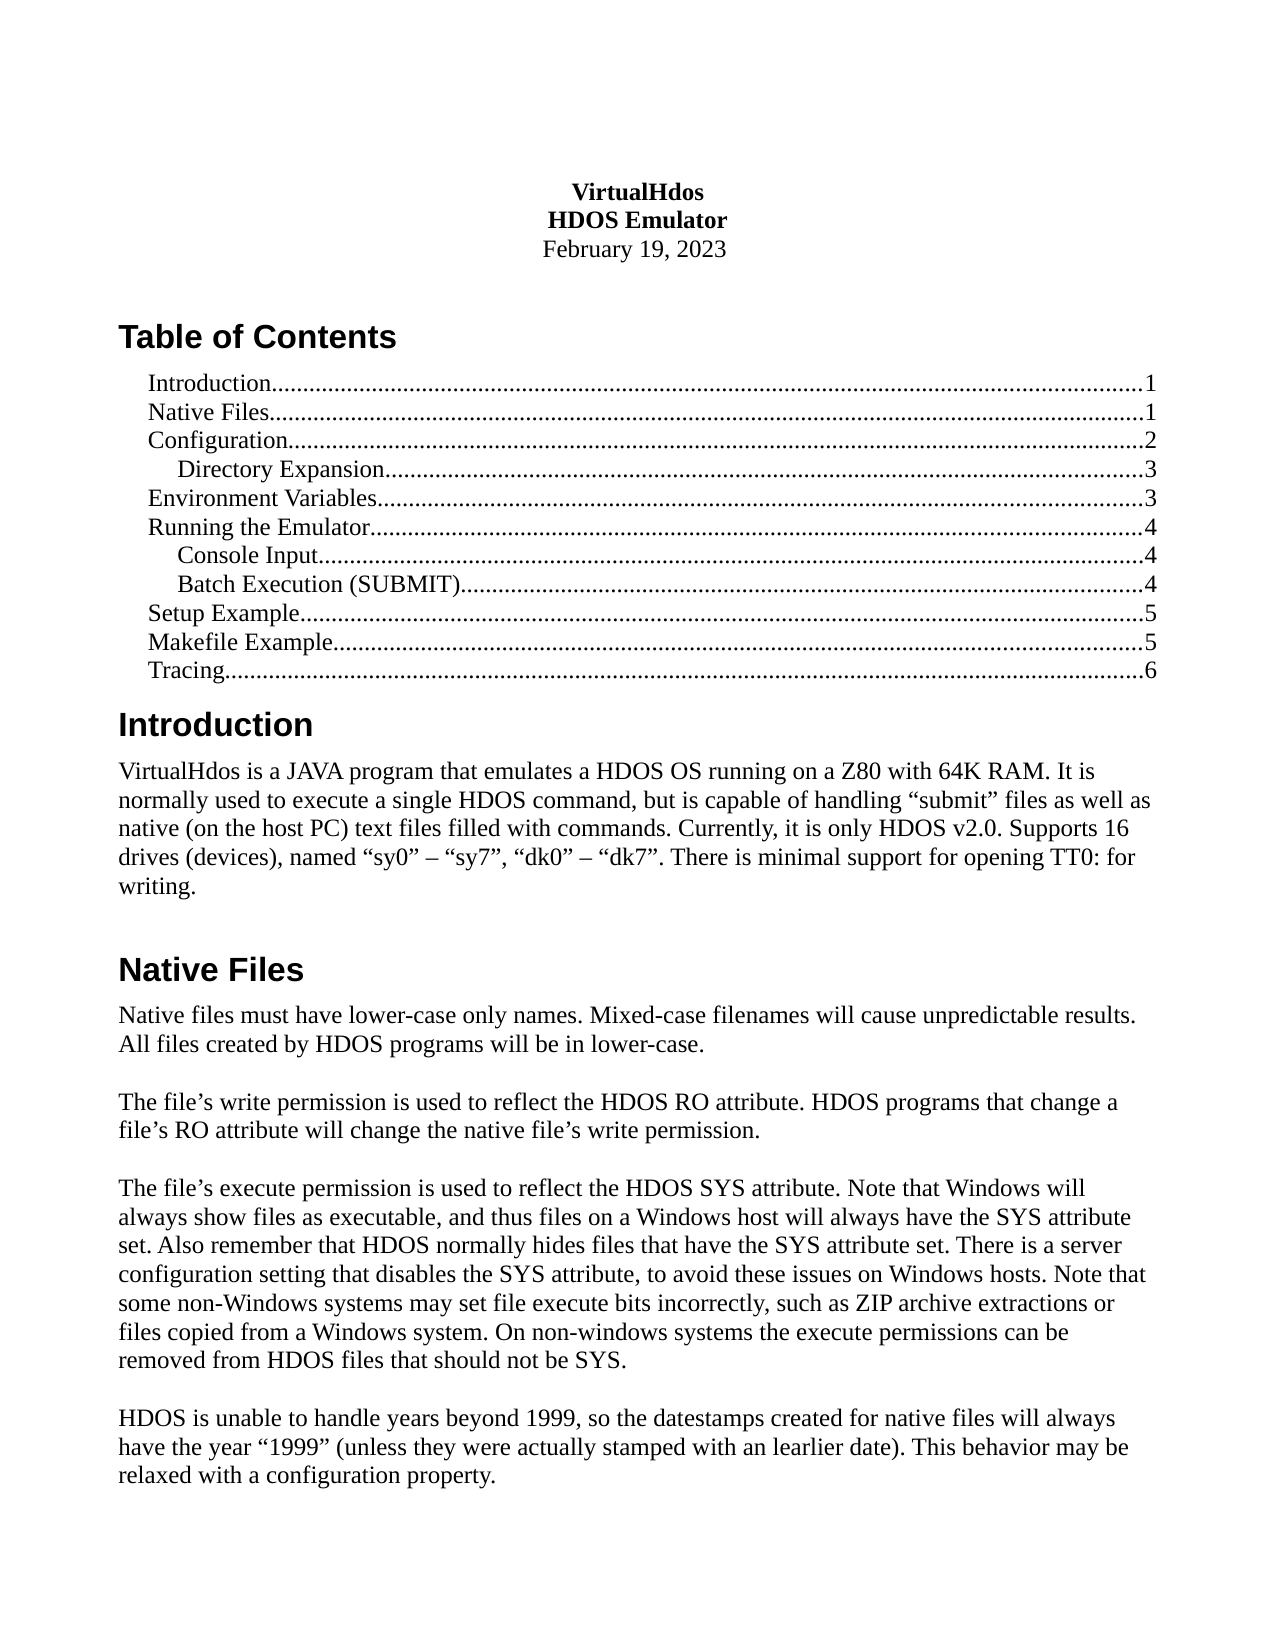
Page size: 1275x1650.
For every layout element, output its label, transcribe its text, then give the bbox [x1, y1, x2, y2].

text HDOS Emulator [118, 206, 1157, 234]
text VirtualHdos is a JAVA program that emulates a HDOS OS running on a Z80 with 64K RAM. It is normally used to execute a single HDOS command, but is capable of handling “submit” files as well as native (on the host PC) text files filled with commands. Currently, it is only HDOS v2.0. Supports 16 drives (devices), named “sy0” – “sy7”, “dk0” – “dk7”. There is minimal support for opening TT0: for writing. [118, 756, 1157, 900]
subtitle Native Files [118, 949, 1157, 988]
subtitle Introduction [118, 705, 1157, 743]
text The file’s execute permission is used to reflect the HDOS SYS attribute. Note that Windows will always show files as executable, and thus files on a Windows host will always have the SYS attribute set. Also remember that HDOS normally hides files that have the SYS attribute set. There is a server configuration setting that disables the SYS attribute, to avoid these issues on Windows hosts. Note that some non-Windows systems may set file execute bits incorrectly, such as ZIP archive extractions or files copied from a Windows system. On non-windows systems the execute permissions can be removed from HDOS files that should not be SYS. [118, 1173, 1157, 1374]
text Configuration 2 [148, 425, 1157, 454]
text Running the Emulator 4 [148, 512, 1157, 540]
text Makefile Example 5 [148, 627, 1157, 655]
text Native Files 1 [148, 397, 1157, 425]
text Tracing 6 [148, 655, 1157, 684]
text VirtualHdos [118, 177, 1157, 206]
text Console Input 4 [177, 540, 1157, 569]
text Setup Example 5 [148, 598, 1157, 627]
text February 19, 2023 [118, 234, 1157, 263]
text Batch Execution (SUBMIT) 4 [177, 569, 1157, 598]
text The file’s write permission is used to reflect the HDOS RO attribute. HDOS programs that change a file’s RO attribute will change the native file’s write permission. [118, 1087, 1157, 1144]
text Native files must have lower-case only names. Mixed-case filenames will cause unpredictable results. All files created by HDOS programs will be in lower-case. [118, 1001, 1157, 1058]
text Introduction 1 [148, 368, 1157, 397]
text Environment Variables 3 [148, 483, 1157, 512]
subtitle Table of Contents [118, 317, 1157, 355]
text HDOS is unable to handle years beyond 1999, so the datestamps created for native files will always have the year “1999” (unless they were actually stamped with an learlier date). This behavior may be relaxed with a configuration property. [118, 1403, 1157, 1489]
text Directory Expansion 3 [177, 454, 1157, 483]
